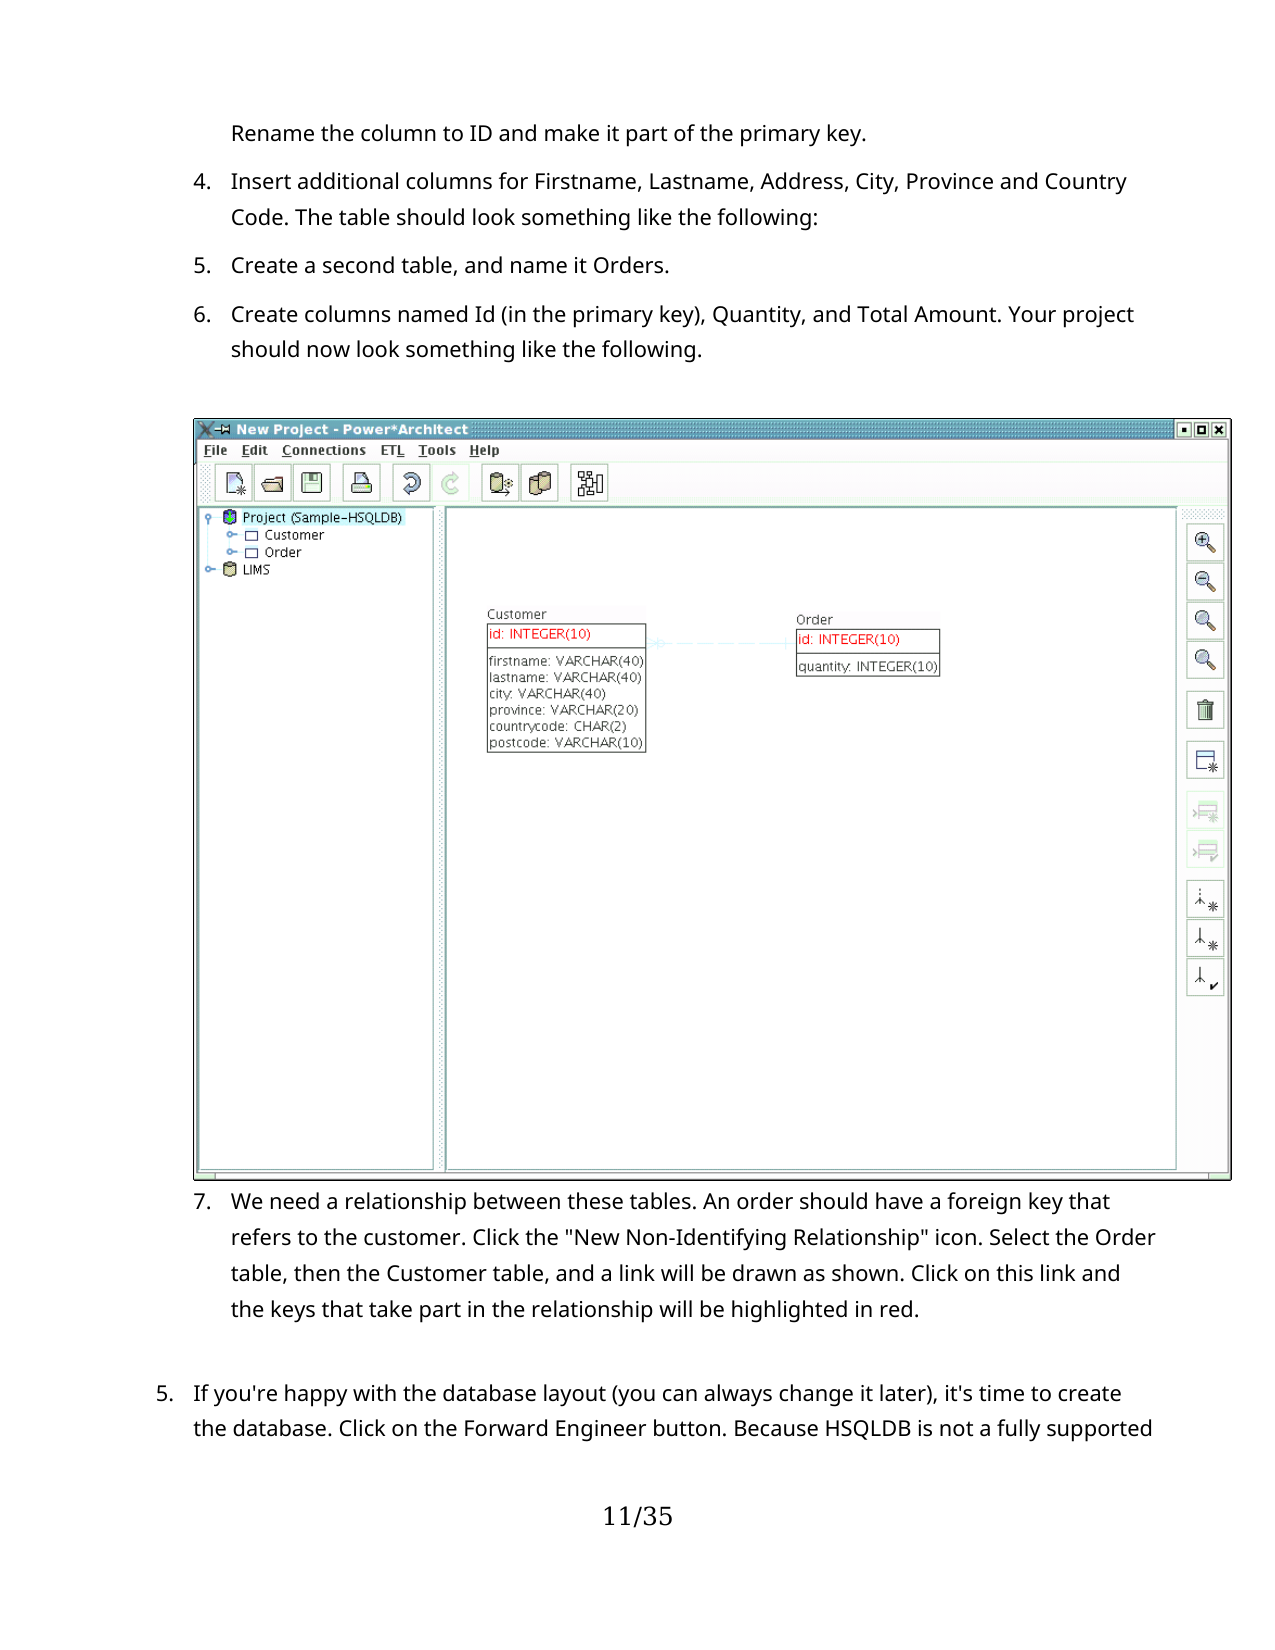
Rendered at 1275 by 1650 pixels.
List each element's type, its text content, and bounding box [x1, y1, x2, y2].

list Create columns named Id (in the primary key), Quantity, and Total Amount. Your project should now look something like the following. [193, 298, 1157, 400]
list If you're happy with the database layout (you can always change it later), it's time to create the database. Click on the Forward Engineer button. Because HSQLDB is not a fully supported [156, 1377, 1157, 1443]
list We need a relationship between these tables. An order should have a foreign key that refers to the customer. Click the "New Non-Identifying Relationship" icon. Select the Order table, then the Customer table, and a link will be drawn as shown. Click on this link and the keys that take part in the relationship will be highlighted in red. [193, 1181, 1157, 1359]
list Rename the column to ID and make it part of the primary key. [193, 118, 1157, 148]
list Insert additional columns for Firstname, Lastname, Address, City, Province and Country Code. The table should look something like the following: [193, 166, 1157, 232]
picture [193, 418, 1232, 1181]
list Create a second table, and name it Orders. [193, 250, 1157, 280]
